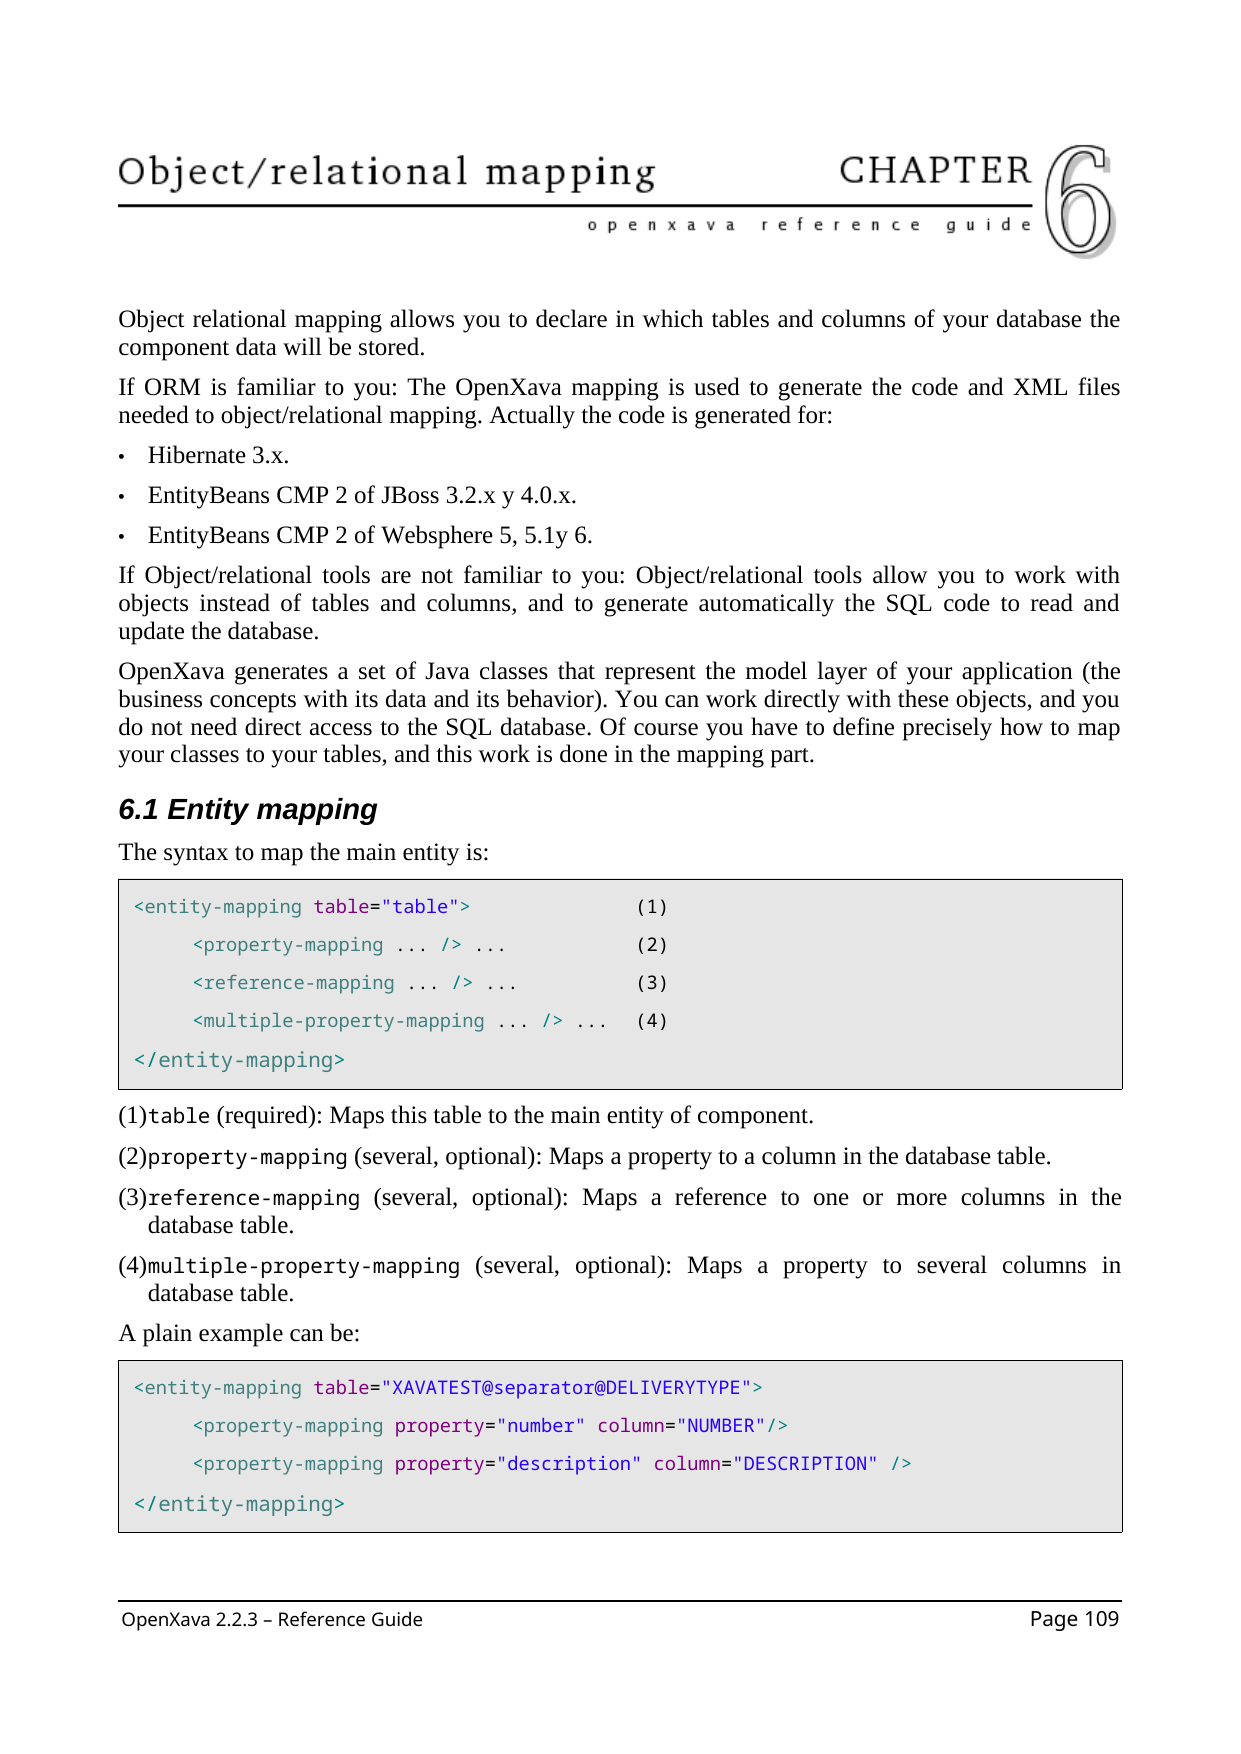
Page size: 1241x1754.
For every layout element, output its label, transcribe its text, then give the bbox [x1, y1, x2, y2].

list multiple-property-mapping (several, optional): Maps a property to several columns in database table. [118, 1251, 1122, 1307]
text <reference-mapping ... /> ... (3) [119, 954, 1122, 993]
text </entity-mapping> [119, 1474, 1122, 1532]
subtitle Object/relational mapping [118, 288, 1122, 293]
list table (required): Maps this table to the main entity of component. [118, 1101, 1122, 1129]
text OpenXava generates a set of Java classes that represent the model layer of your application (the business concepts with its data and its behavior). You can work directly with these objects, and you do not need direct access to the SQL database. Of course you have to define precisely how to map your classes to your tables, and this work is done in the mapping part. [118, 657, 1122, 768]
text <multiple-property-mapping ... /> ... (4) [119, 993, 1122, 1031]
list property-mapping (several, optional): Maps a property to a column in the database table. [118, 1142, 1122, 1170]
text If Object/relational tools are not familiar to you: Object/relational tools allow you to work with objects instead of tables and columns, and to generate automatically the SQL code to read and update the database. [118, 562, 1122, 645]
text <entity-mapping table="XAVATEST@separator@DELIVERYTYPE"> [119, 1361, 1122, 1398]
list EntityBeans CMP 2 of Websphere 5, 5.1y 6. [118, 521, 1122, 549]
list Hibernate 3.x. [118, 441, 1122, 469]
text <entity-mapping table="table"> (1) [119, 880, 1122, 917]
subtitle Entity mapping [118, 793, 1122, 826]
text If ORM is familiar to you: The OpenXava mapping is used to generate the code and XML files needed to object/relational mapping. Actually the code is generated for: [118, 373, 1122, 428]
text <property-mapping ... /> ... (2) [119, 917, 1122, 954]
text <property-mapping property="number" column="NUMBER"/> [119, 1398, 1122, 1436]
text A plain example can be: [118, 1319, 1122, 1347]
text <property-mapping property="description" column="DESCRIPTION" /> [119, 1436, 1122, 1474]
text Object relational mapping allows you to declare in which tables and columns of your database the component data will be stored. [118, 305, 1122, 361]
picture [118, 118, 1122, 288]
text The syntax to map the main entity is: [118, 838, 1122, 866]
list EntityBeans CMP 2 of JBoss 3.2.x y 4.0.x. [118, 481, 1122, 509]
list reference-mapping (several, optional): Maps a reference to one or more columns in the database table. [118, 1183, 1122, 1238]
text </entity-mapping> [119, 1031, 1122, 1089]
